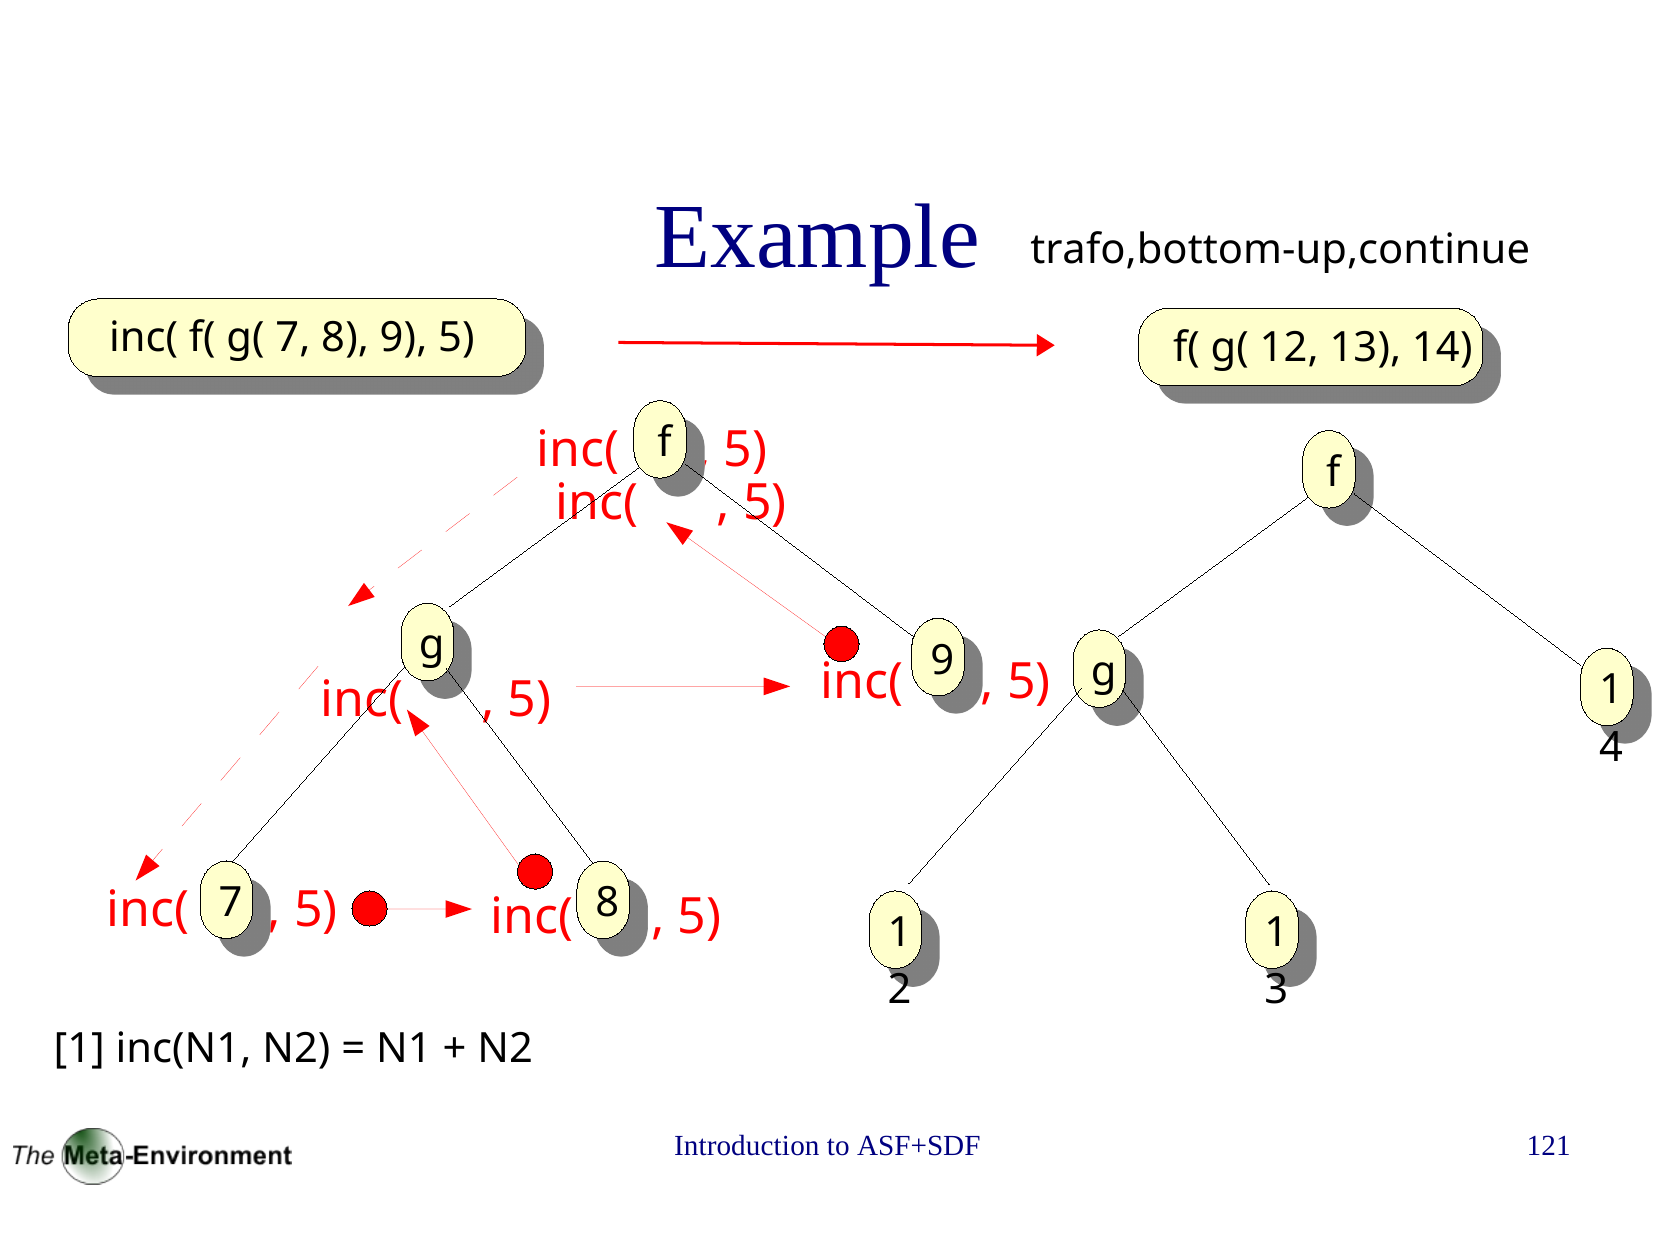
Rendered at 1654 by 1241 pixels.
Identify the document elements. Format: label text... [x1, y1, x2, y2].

text_box inc( , 5) [92, 865, 202, 950]
text_box inc( , 5) [636, 872, 766, 957]
text_box f( g( 12, 13), 14) [1158, 308, 1527, 402]
text_box [1] inc(N1, N2) = N1 + N2 [38, 1010, 605, 1085]
text_box 12 [871, 894, 928, 1026]
text_box g [403, 606, 460, 700]
text_box [517, 853, 553, 890]
text_box [1260, 890, 1284, 894]
text_box [68, 299, 94, 377]
text_box inc( , 5) [475, 872, 579, 957]
title Example [111, 133, 1524, 341]
text_box [648, 400, 673, 404]
text_box [215, 860, 238, 864]
text_box g [1075, 633, 1132, 727]
text_box inc( , 5) [521, 405, 636, 490]
text_box inc( , 5) [540, 458, 860, 544]
text_box inc( , 5) [693, 405, 812, 458]
text_box 9 [914, 621, 971, 715]
text_box f [1305, 434, 1362, 528]
text_box 14 [1583, 651, 1640, 784]
text_box 7 [202, 864, 259, 958]
text_box f [636, 404, 693, 498]
text_box [1087, 629, 1111, 633]
text_box 13 [1248, 894, 1305, 1026]
text_box [883, 890, 907, 894]
text_box trafo,bottom-up,continue [1015, 210, 1620, 286]
picture [13, 1128, 292, 1185]
text_box inc( , 5) [259, 865, 382, 950]
text_box inc( , 5) [805, 637, 1075, 723]
text_box [351, 890, 388, 927]
text_box 8 [579, 864, 636, 958]
text_box inc( f( g( 7, 8), 9), 5) [94, 299, 585, 393]
text_box [823, 626, 860, 662]
text_box [1138, 310, 1158, 385]
text_box [1316, 430, 1342, 434]
text_box inc( , 5) [305, 655, 596, 741]
